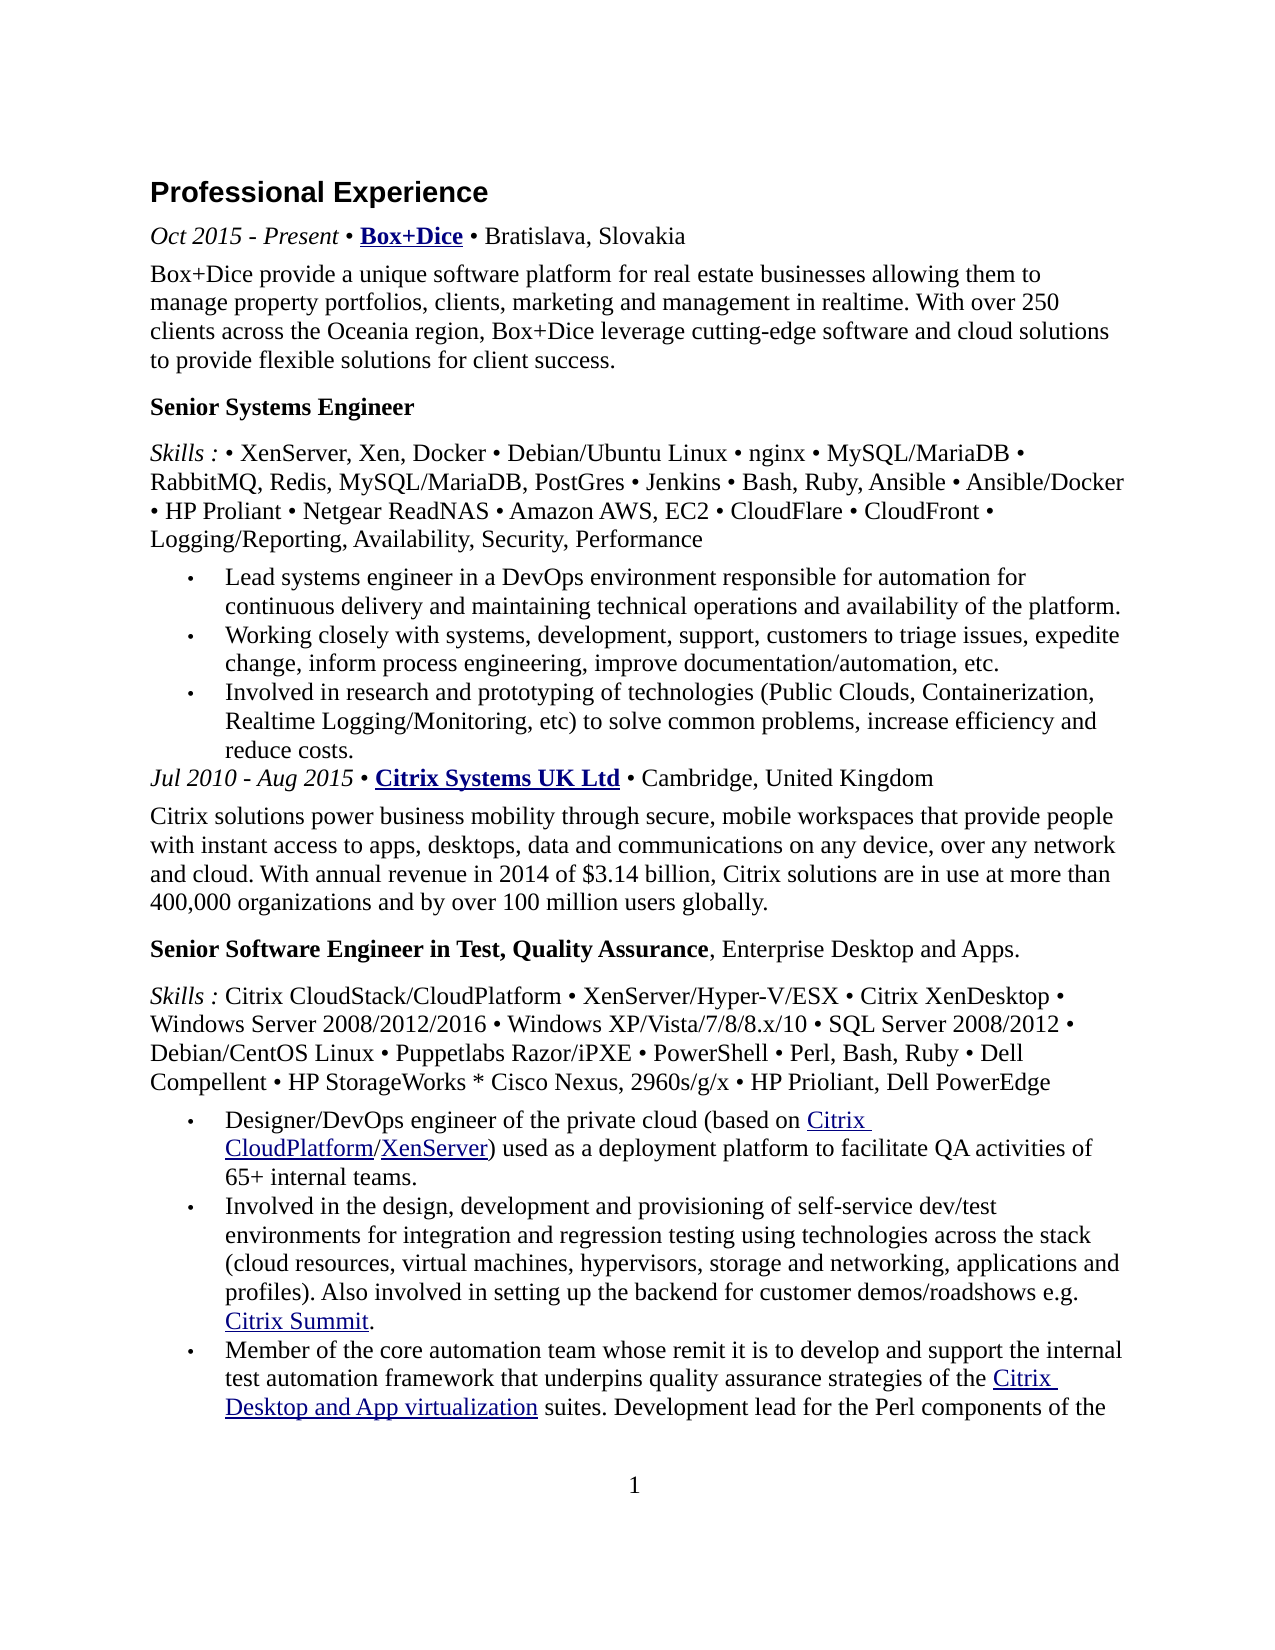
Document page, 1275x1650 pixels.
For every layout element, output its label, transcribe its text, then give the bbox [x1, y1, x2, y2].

list Involved in the design, development and provisioning of self-service dev/test environments for integration and regression testing using technologies across the stack (cloud resources, virtual machines, hypervisors, storage and networking, applications and profiles). Also involved in setting up the backend for customer demos/roadshows e.g. Citrix Summit. [187, 1191, 1125, 1335]
text Skills : • XenServer, Xen, Docker • Debian/Ubuntu Linux • nginx • MySQL/MariaDB • RabbitMQ, Redis, MySQL/MariaDB, PostGres • Jenkins • Bash, Ruby, Ansible • Ansible/Docker • HP Proliant • Netgear ReadNAS • Amazon AWS, EC2 • CloudFlare • CloudFront • Logging/Reporting, Availability, Security, Performance [150, 438, 1125, 553]
subtitle Professional Experience [150, 175, 1125, 208]
text Citrix solutions power business mobility through secure, mobile workspaces that provide people with instant access to apps, desktops, data and communications on any device, over any network and cloud. With annual revenue in 2014 of $3.14 billion, Citrix solutions are in use at more than 400,000 organizations and by over 100 million users globally. [150, 801, 1125, 916]
text Box+Dice provide a unique software platform for real estate businesses allowing them to manage property portfolios, clients, marketing and management in realtime. With over 250 clients across the Oceania region, Box+Dice leverage cutting-edge software and cloud solutions to provide flexible solutions for client success. [150, 259, 1125, 374]
text Skills : Citrix CloudStack/CloudPlatform • XenServer/Hyper-V/ESX • Citrix XenDesktop • Windows Server 2008/2012/2016 • Windows XP/Vista/7/8/8.x/10 • SQL Server 2008/2012 • Debian/CentOS Linux • Puppetlabs Razor/iPXE • PowerShell • Perl, Bash, Ruby • Dell Compellent • HP StorageWorks * Cisco Nexus, 2960s/g/x • HP Prioliant, Dell PowerEdge [150, 981, 1125, 1096]
list Member of the core automation team whose remit it is to develop and support the internal test automation framework that underpins quality assurance strategies of the Citrix Desktop and App virtualization suites. Development lead for the Perl components of the [187, 1335, 1125, 1421]
list Working closely with systems, development, support, customers to triage issues, expedite change, inform process engineering, improve documentation/automation, etc. [187, 620, 1125, 677]
text Senior Systems Engineer [150, 392, 1125, 420]
text Jul 2010 - Aug 2015 • Citrix Systems UK Ltd • Cambridge, United Kingdom [150, 763, 1125, 792]
list Lead systems engineer in a DevOps environment responsible for automation for continuous delivery and maintaining technical operations and availability of the platform. [187, 562, 1125, 620]
list Designer/DevOps engineer of the private cloud (based on Citrix CloudPlatform/XenServer) used as a deployment platform to facilitate QA activities of 65+ internal teams. [187, 1105, 1125, 1191]
text Oct 2015 - Present • Box+Dice • Bratislava, Slovakia [150, 221, 1125, 250]
list Involved in research and prototyping of technologies (Public Clouds, Containerization, Realtime Logging/Monitoring, etc) to solve common problems, increase efficiency and reduce costs. [187, 677, 1125, 763]
text Senior Software Engineer in Test, Quality Assurance, Enterprise Desktop and Apps. [150, 934, 1125, 963]
